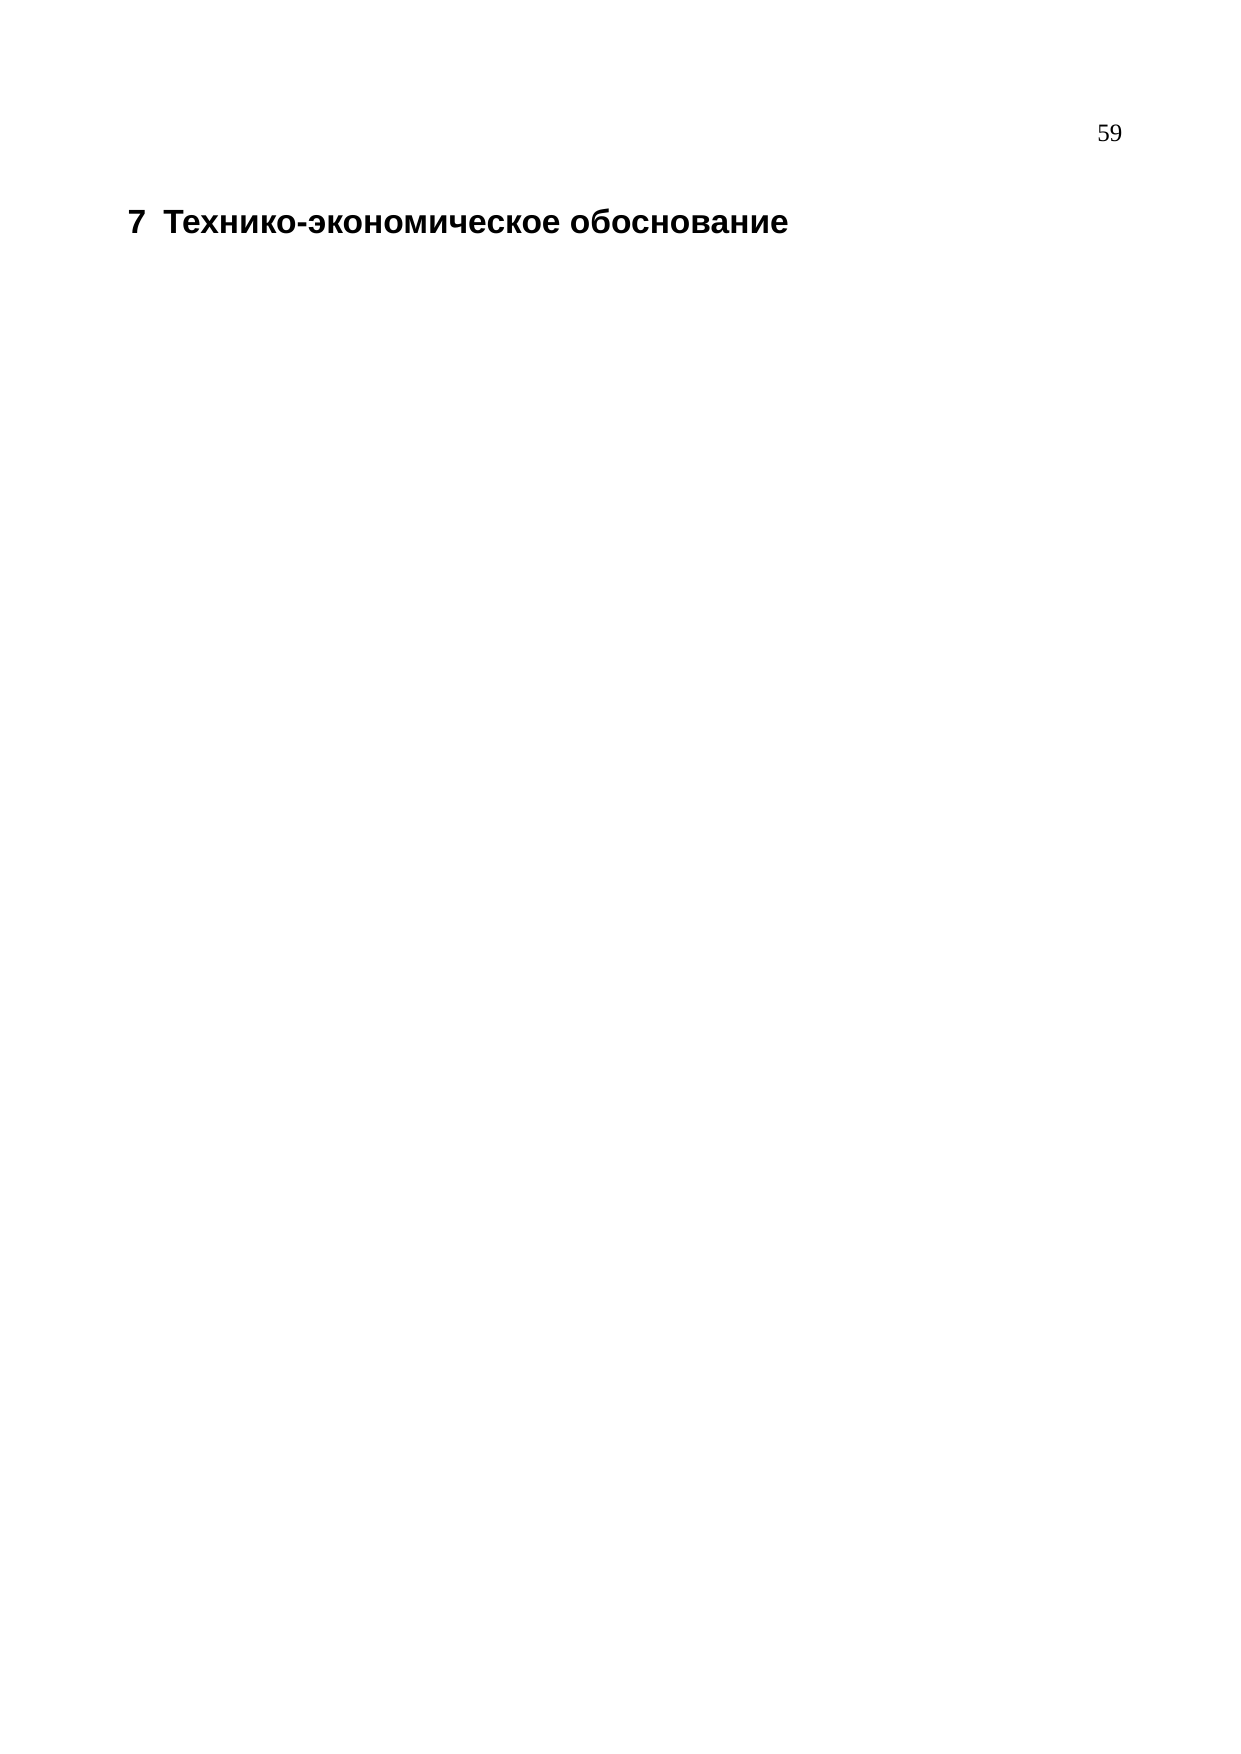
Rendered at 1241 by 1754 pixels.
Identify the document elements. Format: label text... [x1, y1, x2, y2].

subtitle Технико-экономическое обоснование [118, 202, 1122, 241]
